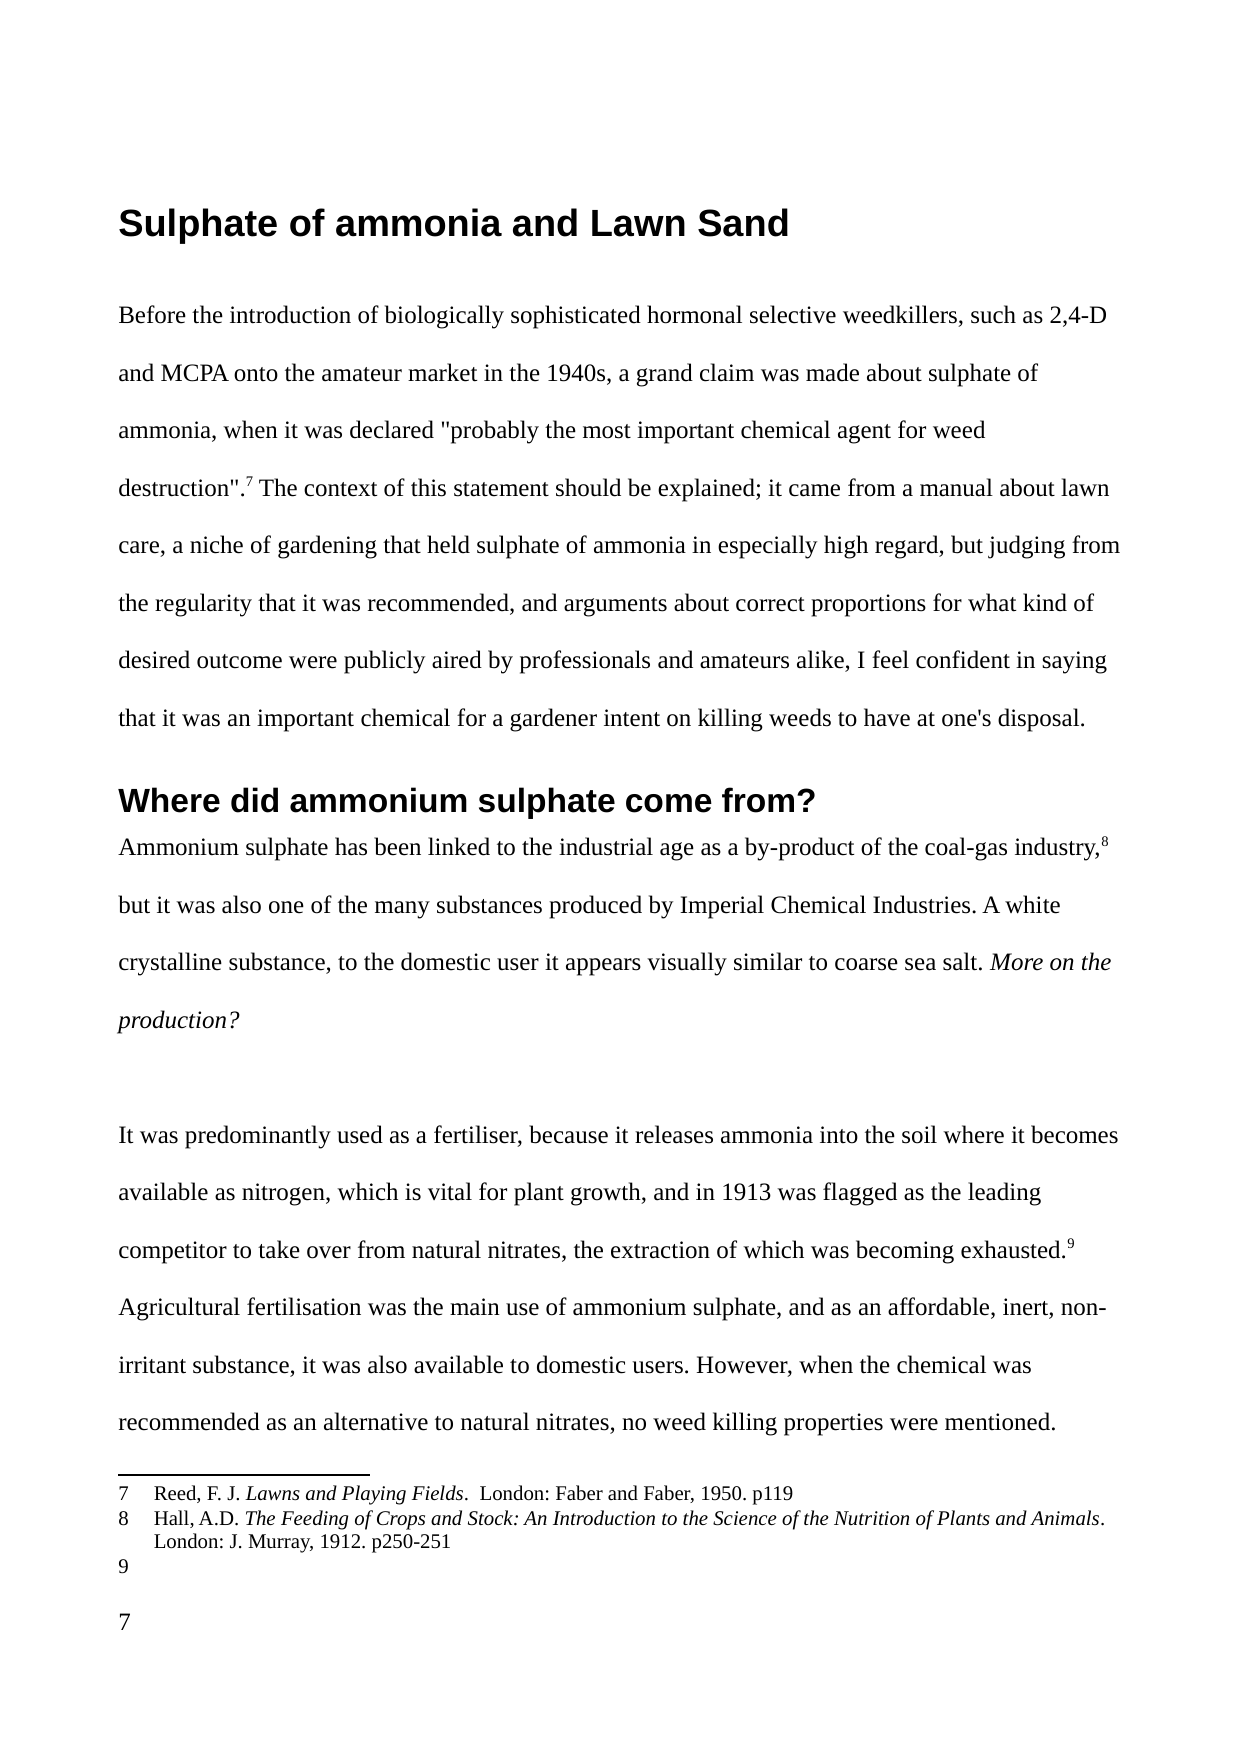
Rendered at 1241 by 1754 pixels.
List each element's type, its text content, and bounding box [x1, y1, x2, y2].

text It was predominantly used as a fertiliser, because it releases ammonia into the soil where it becomes available as nitrogen, which is vital for plant growth, and in 1913 was flagged as the leading competitor to take over from natural nitrates, the extraction of which was becoming exhausted. Agricultural fertilisation was the main use of ammonium sulphate, and as an affordable, inert, non-irritant substance, it was also available to domestic users. However, when the chemical was recommended as an alternative to natural nitrates, no weed killing properties were mentioned. [118, 1120, 1122, 1436]
text Ammonium sulphate has been linked to the industrial age as a by-product of the coal-gas industry, but it was also one of the many substances produced by Imperial Chemical Industries. A white crystalline substance, to the domestic user it appears visually similar to coarse sea salt. More on the production? [118, 832, 1122, 1034]
text Reed, F. J. Lawns and Playing Fields. London: Faber and Faber, 1950. p119 [118, 1481, 1122, 1505]
subtitle Sulphate of ammonia and Lawn Sand [118, 201, 1122, 244]
text Before the introduction of biologically sophisticated hormonal selective weedkillers, such as 2,4-D and MCPA onto the amateur market in the 1940s, a grand claim was made about sulphate of ammonia, when it was declared "probably the most important chemical agent for weed destruction". The context of this statement should be explained; it came from a manual about lawn care, a niche of gardening that held sulphate of ammonia in especially high regard, but judging from the regularity that it was recommended, and arguments about correct proportions for what kind of desired outcome were publicly aired by professionals and amateurs alike, I feel confident in saying that it was an important chemical for a gardener intent on killing weeds to have at one's disposal. [118, 300, 1122, 732]
text Hall, A.D. The Feeding of Crops and Stock: An Introduction to the Science of the Nutrition of Plants and Animals. London: J. Murray, 1912. p250-251 [118, 1505, 1122, 1553]
subtitle Where did ammonium sulphate come from? [118, 781, 1122, 820]
